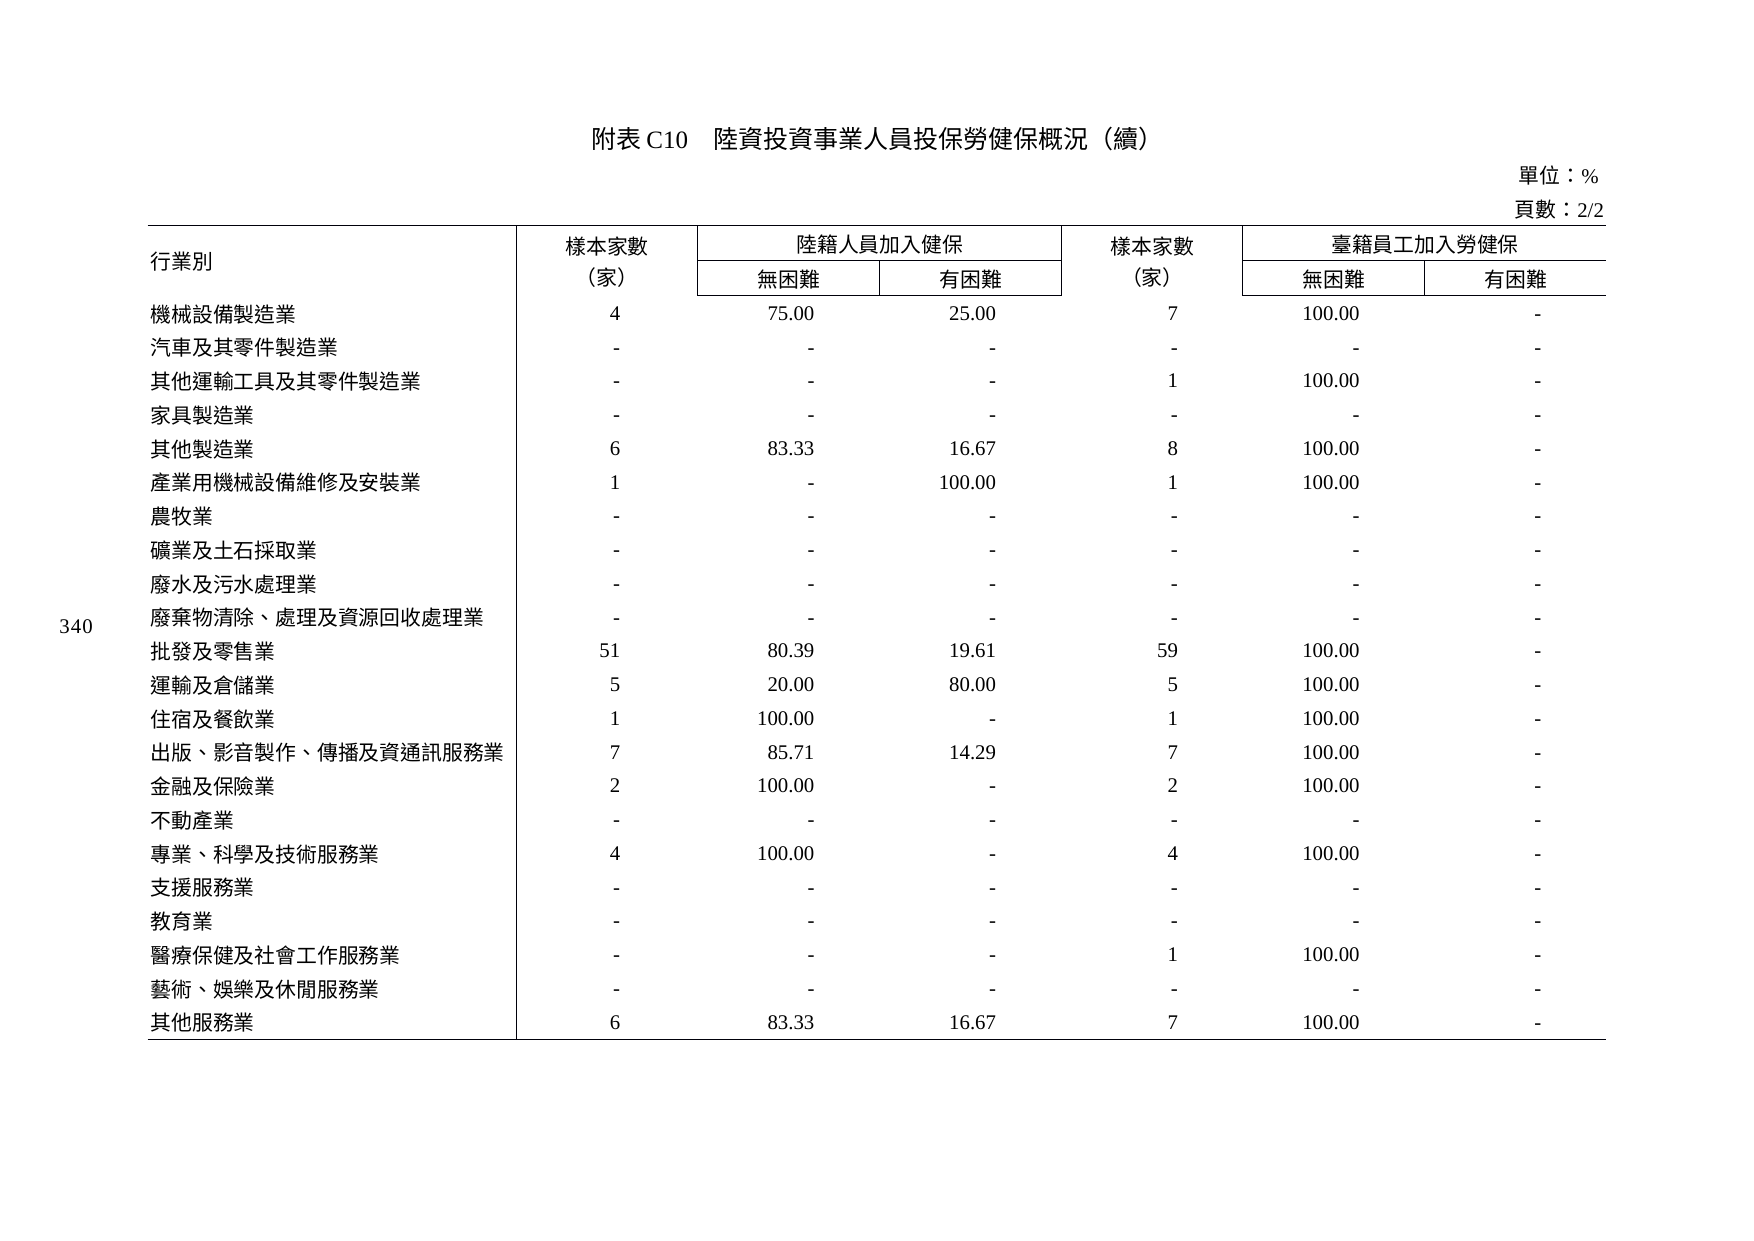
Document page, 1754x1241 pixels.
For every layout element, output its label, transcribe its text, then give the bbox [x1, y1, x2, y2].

table_cell 83.33 [698, 431, 879, 465]
table_cell 80.00 [880, 667, 1061, 701]
table_cell - [880, 836, 1061, 870]
table_cell 1 [1061, 937, 1243, 971]
table_cell - [1425, 296, 1606, 330]
table_cell - [1243, 499, 1424, 532]
table_cell 100.00 [1243, 1005, 1424, 1038]
table_cell 樣本家數 （家） [1062, 226, 1242, 295]
table_cell - [880, 971, 1061, 1005]
table_cell 1 [1061, 701, 1243, 735]
table_cell 6 [517, 1005, 698, 1038]
table_cell 醫療保健及社會工作服務業 [148, 937, 516, 971]
table_cell - [1061, 904, 1243, 937]
table_cell 100.00 [1243, 937, 1424, 971]
table_cell 100.00 [1243, 465, 1424, 498]
table_cell - [1425, 566, 1606, 600]
table_cell 100.00 [1243, 836, 1424, 870]
table_cell - [880, 937, 1061, 971]
table_cell 7 [1061, 735, 1243, 768]
table_cell 100.00 [1243, 701, 1424, 735]
table_cell 教育業 [148, 904, 516, 937]
table_cell 59 [1061, 634, 1243, 667]
table_cell 5 [1061, 667, 1243, 701]
table_cell 85.71 [698, 735, 879, 768]
table_cell - [1061, 802, 1243, 836]
table_cell 住宿及餐飲業 [148, 701, 516, 735]
table_cell 100.00 [1243, 364, 1424, 397]
table_cell 1 [1061, 465, 1243, 498]
table_cell - [880, 600, 1061, 633]
table_cell 礦業及土石採取業 [148, 532, 516, 566]
table_cell 廢水及污水處理業 [148, 566, 516, 600]
table_cell - [698, 532, 879, 566]
table_cell 8 [1061, 431, 1243, 465]
table_cell - [698, 971, 879, 1005]
table_cell 100.00 [1243, 735, 1424, 768]
table_cell 樣本家數 （家） [517, 226, 697, 295]
table_cell - [517, 499, 698, 532]
table_cell - [1425, 330, 1606, 363]
table_cell - [1061, 330, 1243, 363]
table_cell - [698, 499, 879, 532]
table_cell - [517, 566, 698, 600]
table_cell 產業用機械設備維修及安裝業 [148, 465, 516, 498]
table_cell 1 [517, 465, 698, 498]
table_cell 100.00 [880, 465, 1061, 498]
table_cell 無困難 [698, 261, 879, 295]
table_cell - [1425, 667, 1606, 701]
table_cell - [698, 600, 879, 633]
table_cell 100.00 [698, 769, 879, 802]
table_cell 4 [1061, 836, 1243, 870]
table_cell 7 [1061, 1005, 1243, 1038]
table_cell - [880, 701, 1061, 735]
table_cell 100.00 [698, 836, 879, 870]
table_cell 藝術、娛樂及休閒服務業 [148, 971, 516, 1005]
table_cell 100.00 [1243, 769, 1424, 802]
table_cell 頁數：2/2 [148, 192, 1606, 225]
table_cell - [1243, 566, 1424, 600]
table_cell 14.29 [880, 735, 1061, 768]
table_cell - [1425, 836, 1606, 870]
table_cell - [880, 870, 1061, 903]
table_cell 陸籍人員加入健保 [698, 226, 1061, 260]
table_cell - [1425, 769, 1606, 802]
table_cell - [880, 330, 1061, 363]
table_cell - [880, 566, 1061, 600]
table_cell - [517, 802, 698, 836]
table_cell 1 [1061, 364, 1243, 397]
table_cell 16.67 [880, 431, 1061, 465]
table_cell - [1061, 971, 1243, 1005]
table_cell 其他服務業 [148, 1005, 516, 1038]
table_cell - [517, 904, 698, 937]
table_cell 2 [517, 769, 698, 802]
table_cell - [698, 802, 879, 836]
table_cell - [698, 566, 879, 600]
table_cell 80.39 [698, 634, 879, 667]
table_cell - [517, 937, 698, 971]
table_cell - [1425, 600, 1606, 633]
table_cell - [880, 499, 1061, 532]
table_cell 有困難 [880, 261, 1061, 295]
table_cell - [517, 532, 698, 566]
table_cell - [1425, 532, 1606, 566]
table_cell - [698, 397, 879, 431]
table_cell 農牧業 [148, 499, 516, 532]
table_cell 25.00 [880, 296, 1061, 330]
table_cell - [698, 870, 879, 903]
table_cell 51 [517, 634, 698, 667]
table_cell 運輸及倉儲業 [148, 667, 516, 701]
table_cell - [1425, 904, 1606, 937]
table_cell 批發及零售業 [148, 634, 516, 667]
table_cell 廢棄物清除、處理及資源回收處理業 [148, 600, 516, 633]
table_cell - [1425, 431, 1606, 465]
table_cell - [517, 330, 698, 363]
table_cell 有困難 [1425, 261, 1606, 295]
table_cell - [698, 364, 879, 397]
table_cell - [698, 904, 879, 937]
table_cell - [880, 364, 1061, 397]
table_cell 機械設備製造業 [148, 295, 516, 330]
table_cell 7 [1061, 295, 1243, 330]
table_cell - [517, 971, 698, 1005]
table_cell 臺籍員工加入勞健保 [1243, 226, 1606, 260]
table_cell - [1425, 465, 1606, 498]
table_cell 100.00 [1243, 431, 1424, 465]
table_cell - [1425, 364, 1606, 397]
table_cell 無困難 [1243, 261, 1424, 295]
table_cell - [880, 904, 1061, 937]
table_cell 出版、影音製作、傳播及資通訊服務業 [148, 735, 516, 768]
table_cell - [1243, 600, 1424, 633]
table_cell - [880, 802, 1061, 836]
table_cell - [1425, 634, 1606, 667]
table_cell 100.00 [1243, 634, 1424, 667]
table_cell - [1243, 532, 1424, 566]
table_header 附表C10 陸資投資事業人員投保勞健保概況（續） [148, 118, 1606, 158]
table_cell - [517, 397, 698, 431]
table_cell - [1243, 397, 1424, 431]
table_cell 家具製造業 [148, 397, 516, 431]
table_cell 100.00 [1243, 667, 1424, 701]
table_cell - [1425, 735, 1606, 768]
table_cell 6 [517, 431, 698, 465]
table_cell - [517, 364, 698, 397]
table_cell 行業別 [148, 226, 516, 295]
table_cell 4 [517, 295, 698, 330]
table_cell - [1425, 397, 1606, 431]
table_cell 不動產業 [148, 802, 516, 836]
table_cell 2 [1061, 769, 1243, 802]
table_cell 100.00 [1243, 296, 1424, 330]
table_cell 汽車及其零件製造業 [148, 330, 516, 363]
table_cell - [1061, 600, 1243, 633]
table_cell - [1061, 397, 1243, 431]
table_cell 4 [517, 836, 698, 870]
table_cell - [1425, 937, 1606, 971]
table_cell - [698, 330, 879, 363]
table_cell 16.67 [880, 1005, 1061, 1038]
table_cell - [1425, 971, 1606, 1005]
table_cell 其他運輸工具及其零件製造業 [148, 364, 516, 397]
table_cell - [1243, 971, 1424, 1005]
table_cell 專業、科學及技術服務業 [148, 836, 516, 870]
table_cell - [1425, 701, 1606, 735]
table_cell - [1425, 870, 1606, 903]
table_cell 20.00 [698, 667, 879, 701]
table_cell - [1425, 1005, 1606, 1038]
table_cell - [880, 532, 1061, 566]
table_cell - [698, 465, 879, 498]
table_cell - [1243, 870, 1424, 903]
table_cell 金融及保險業 [148, 769, 516, 802]
table_cell - [1243, 330, 1424, 363]
table_cell - [880, 397, 1061, 431]
table_cell 其他製造業 [148, 431, 516, 465]
table_cell 83.33 [698, 1005, 879, 1038]
table_cell - [1061, 532, 1243, 566]
table_cell - [1243, 904, 1424, 937]
table_cell - [880, 769, 1061, 802]
table_cell 7 [517, 735, 698, 768]
table_cell 支援服務業 [148, 870, 516, 903]
table_cell 5 [517, 667, 698, 701]
table_cell - [698, 937, 879, 971]
table_cell - [1061, 566, 1243, 600]
table_cell - [517, 600, 698, 633]
table_cell 19.61 [880, 634, 1061, 667]
table_cell 單位：% [148, 158, 1606, 192]
table_cell - [1243, 802, 1424, 836]
table_cell 75.00 [698, 296, 879, 330]
table_cell - [1061, 499, 1243, 532]
table_cell 100.00 [698, 701, 879, 735]
table_cell - [1425, 802, 1606, 836]
table_cell - [1425, 499, 1606, 532]
table_cell 1 [517, 701, 698, 735]
table_cell - [517, 870, 698, 903]
table_cell - [1061, 870, 1243, 903]
